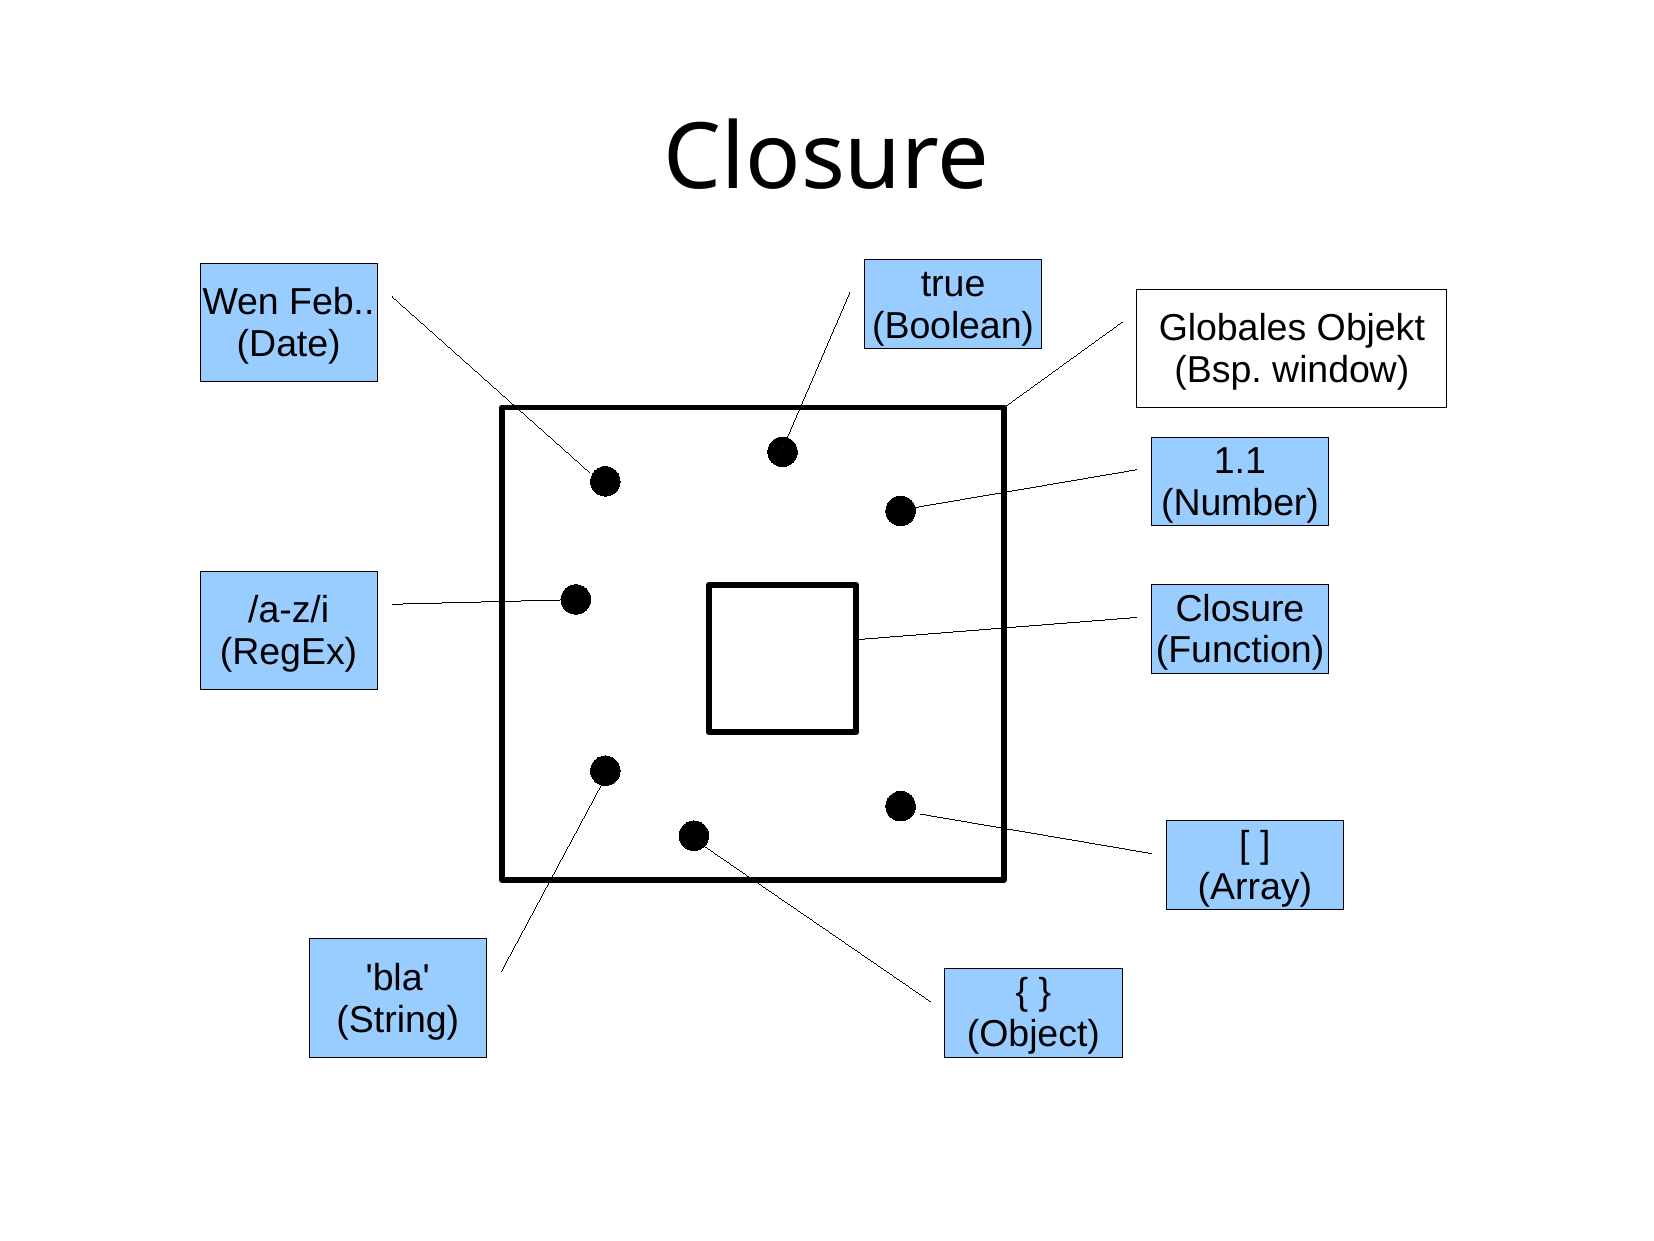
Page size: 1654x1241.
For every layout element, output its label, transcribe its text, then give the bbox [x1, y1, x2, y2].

text_box [885, 496, 916, 526]
text_box Globales Objekt (Bsp. window) [1137, 289, 1447, 408]
text_box 'bla' (String) [309, 939, 486, 1057]
text_box [590, 755, 621, 786]
text_box /a-z/i (RegEx) [200, 572, 377, 690]
text_box Closure (Function) [1152, 585, 1329, 673]
text_box [561, 584, 591, 615]
text_box [885, 791, 916, 821]
text_box true (Boolean) [865, 260, 1042, 348]
text_box [679, 820, 709, 851]
title Closure [82, 56, 1571, 250]
text_box Wen Feb.. (Date) [200, 264, 377, 382]
text_box 1.1 (Number) [1152, 437, 1329, 526]
text_box [ ] (Array) [1166, 821, 1344, 910]
text_box [767, 437, 798, 467]
text_box [590, 466, 621, 497]
text_box { } (Object) [945, 969, 1122, 1057]
